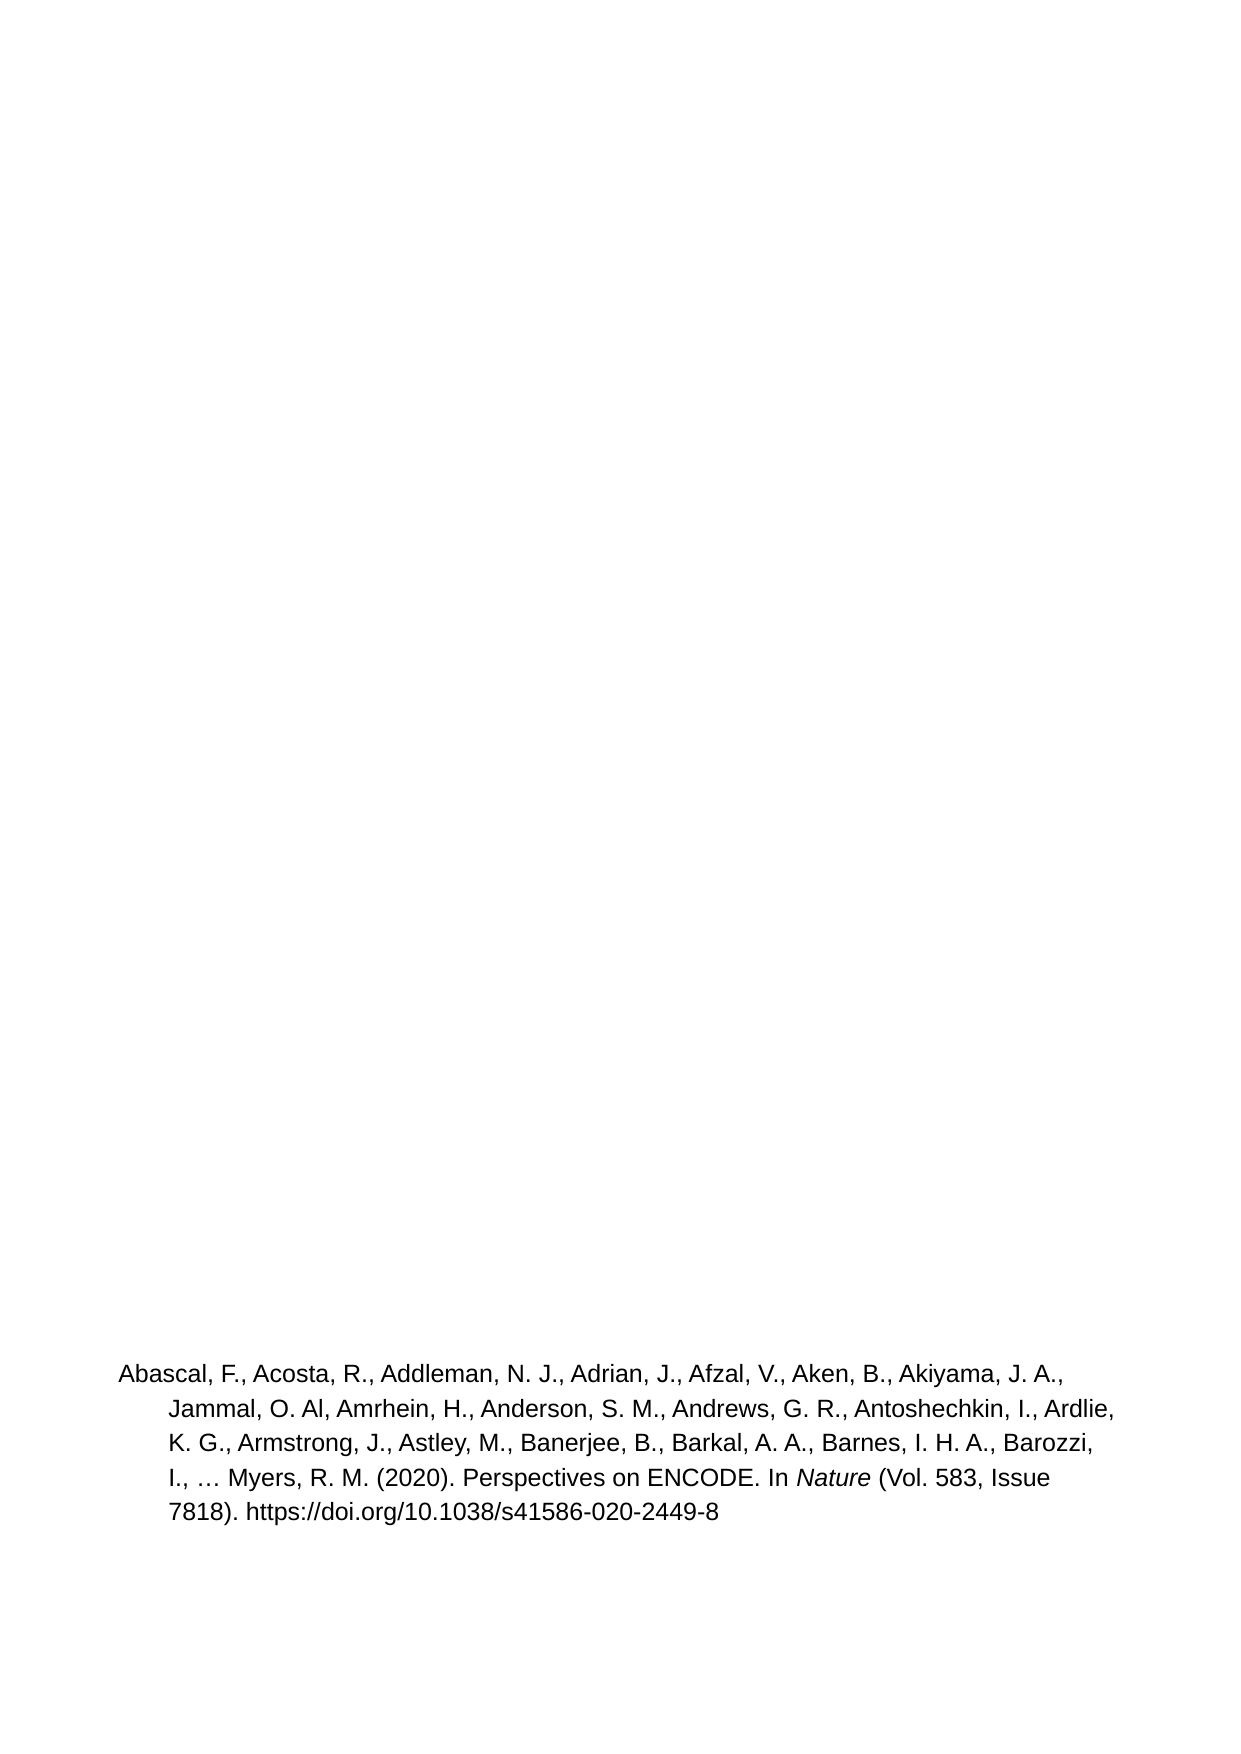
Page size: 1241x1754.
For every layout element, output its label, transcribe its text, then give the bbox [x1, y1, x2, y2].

text Abascal, F., Acosta, R., Addleman, N. J., Adrian, J., Afzal, V., Aken, B., Akiyama, J. A., Jammal, O. Al, Amrhein, H., Anderson, S. M., Andrews, G. R., Antoshechkin, I., Ardlie, K. G., Armstrong, J., Astley, M., Banerjee, B., Barkal, A. A., Barnes, I. H. A., Barozzi, I., … Myers, R. M. (2020). Perspectives on ENCODE. In Nature (Vol. 583, Issue 7818). https://doi.org/10.1038/s41586-020-2449-8 [118, 1359, 1122, 1526]
